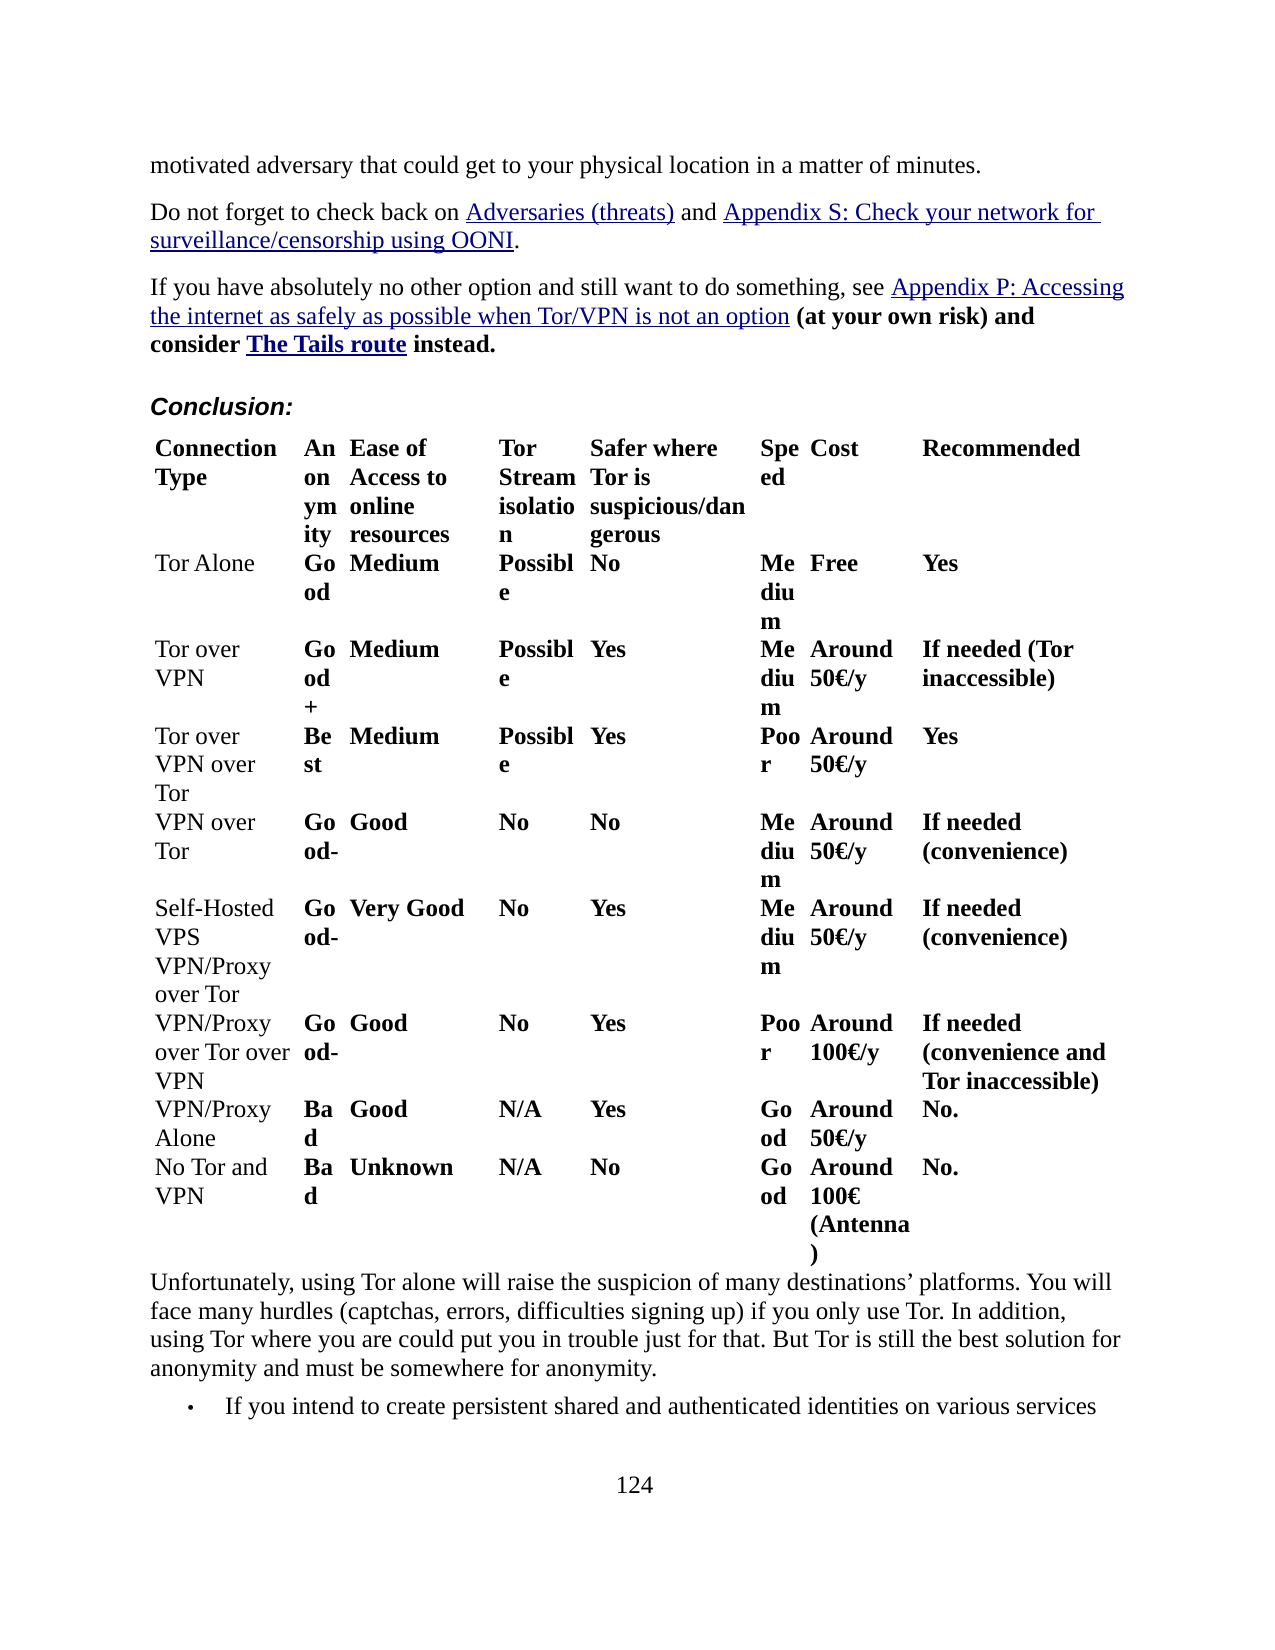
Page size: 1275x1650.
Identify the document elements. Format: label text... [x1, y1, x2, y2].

table_cell No [494, 1008, 586, 1094]
table_cell No Tor and VPN [150, 1152, 299, 1267]
table_cell Good- [299, 807, 345, 893]
table_cell Good- [299, 1008, 345, 1094]
table_cell VPN/Proxy Alone [150, 1095, 299, 1152]
table_cell If needed (convenience and Tor inaccessible) [918, 1008, 1125, 1094]
table_cell Medium [756, 635, 805, 721]
table_header Ease of Access to online resources [345, 433, 494, 548]
table_cell Medium [345, 721, 494, 807]
list If you intend to create persistent shared and authenticated identities on various services [187, 1391, 1125, 1420]
table_cell No. [918, 1152, 1125, 1267]
table_header Connection Type [150, 433, 299, 548]
table_cell Free [805, 548, 917, 634]
table_cell Around 50€/y [805, 635, 917, 721]
table_cell Good [345, 1095, 494, 1152]
table_cell Tor Alone [150, 548, 299, 634]
table_cell No [586, 807, 756, 893]
table_cell No [586, 548, 756, 634]
table_cell Yes [586, 635, 756, 721]
table_cell Around 100€ (Antenna) [805, 1152, 917, 1267]
table_cell Yes [586, 1095, 756, 1152]
table_cell Medium [756, 807, 805, 893]
table_cell Good [756, 1095, 805, 1152]
text Unfortunately, using Tor alone will raise the suspicion of many destinations’ platforms. You will face many hurdles (captchas, errors, difficulties signing up) if you only use Tor. In addition, using Tor where you are could put you in trouble just for that. But Tor is still the best solution for anonymity and must be somewhere for anonymity. [150, 1267, 1125, 1382]
table_cell If needed (convenience) [918, 807, 1125, 893]
subtitle Conclusion: [150, 392, 1125, 421]
table_cell Best [299, 721, 345, 807]
table_cell Very Good [345, 893, 494, 1008]
table_cell Unknown [345, 1152, 494, 1267]
table_cell Possible [494, 635, 586, 721]
table_cell Medium [756, 548, 805, 634]
table_cell N/A [494, 1095, 586, 1152]
table_cell No [586, 1152, 756, 1267]
table_cell Yes [918, 721, 1125, 807]
table_cell Medium [345, 635, 494, 721]
table_cell Good [756, 1152, 805, 1267]
table_cell Around 100€/y [805, 1008, 917, 1094]
table_cell VPN over Tor [150, 807, 299, 893]
table_cell VPN/Proxy over Tor over VPN [150, 1008, 299, 1094]
table_cell Around 50€/y [805, 893, 917, 1008]
table_cell Good- [299, 893, 345, 1008]
text Do not forget to check back on Adversaries (threats) and Appendix S: Check your network for surveillance/censorship using OONI. [150, 197, 1125, 254]
table_cell Yes [586, 1008, 756, 1094]
table_cell Bad [299, 1152, 345, 1267]
table_cell If needed (Tor inaccessible) [918, 635, 1125, 721]
table_cell Poor [756, 1008, 805, 1094]
text motivated adversary that could get to your physical location in a matter of minutes. [150, 150, 1125, 179]
table_cell Medium [756, 893, 805, 1008]
table_cell Good+ [299, 635, 345, 721]
table_cell No [494, 807, 586, 893]
table_header Tor Stream isolation [494, 433, 586, 548]
table_header Anonymity [299, 433, 345, 548]
table_cell Bad [299, 1095, 345, 1152]
table_cell N/A [494, 1152, 586, 1267]
table_cell Around 50€/y [805, 721, 917, 807]
table_cell Tor over VPN [150, 635, 299, 721]
table_cell Good [345, 807, 494, 893]
table_header Cost [805, 433, 917, 548]
table_cell Tor over VPN over Tor [150, 721, 299, 807]
table_cell Around 50€/y [805, 1095, 917, 1152]
table_cell Medium [345, 548, 494, 634]
table_header Speed [756, 433, 805, 548]
table_cell Yes [918, 548, 1125, 634]
table_cell Self-Hosted VPS VPN/Proxy over Tor [150, 893, 299, 1008]
table_header Recommended [918, 433, 1125, 548]
table_header Safer where Tor is suspicious/dangerous [586, 433, 756, 548]
table_cell No [494, 893, 586, 1008]
table_cell If needed (convenience) [918, 893, 1125, 1008]
table_cell Yes [586, 893, 756, 1008]
table_cell Possible [494, 721, 586, 807]
table_cell Good [299, 548, 345, 634]
text If you have absolutely no other option and still want to do something, see Appendix P: Accessing the internet as safely as possible when Tor/VPN is not an option (at your own risk) and consider The Tails route instead. [150, 272, 1125, 358]
table_cell Around 50€/y [805, 807, 917, 893]
table_cell Yes [586, 721, 756, 807]
table_cell Poor [756, 721, 805, 807]
table_cell Possible [494, 548, 586, 634]
table_cell Good [345, 1008, 494, 1094]
table_cell No. [918, 1095, 1125, 1152]
